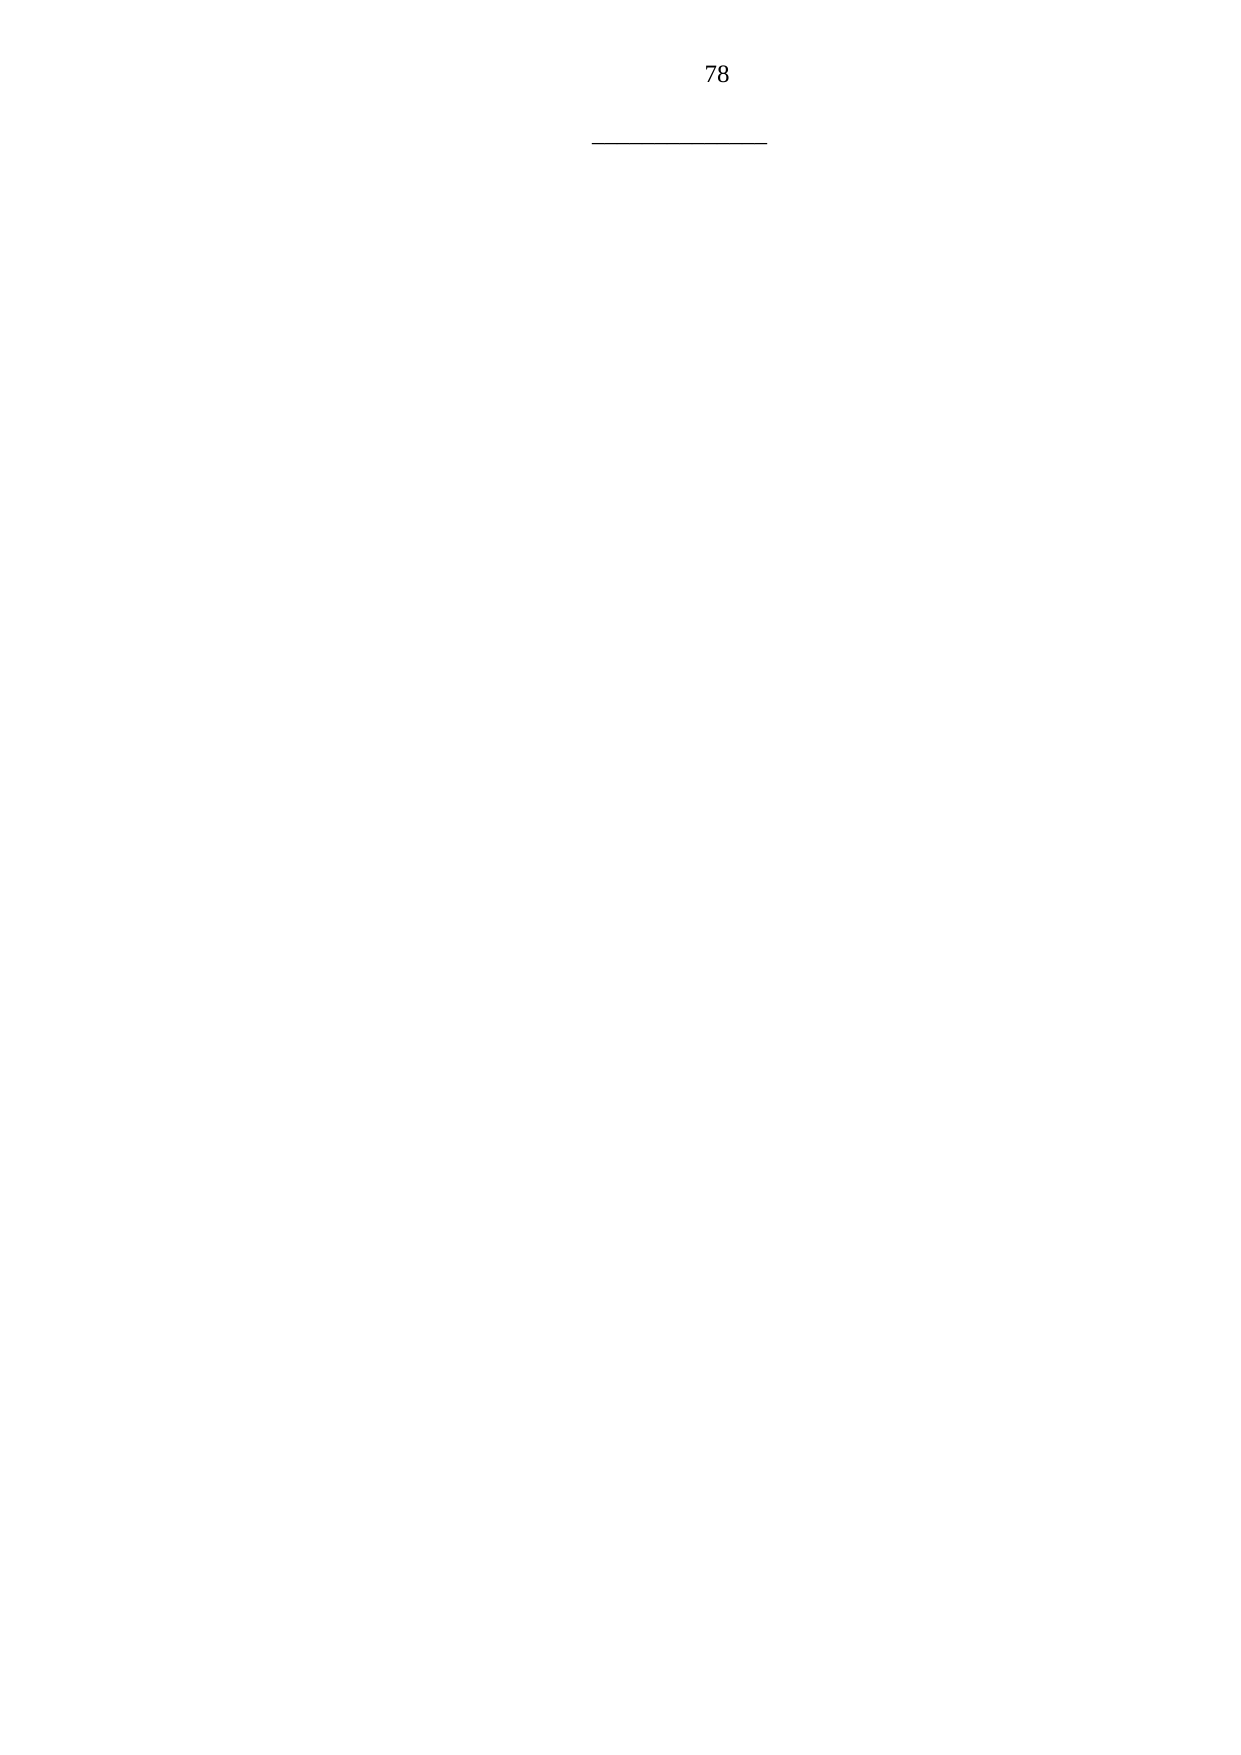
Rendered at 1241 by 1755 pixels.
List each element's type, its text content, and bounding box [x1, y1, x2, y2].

text ______________ [177, 118, 1181, 147]
